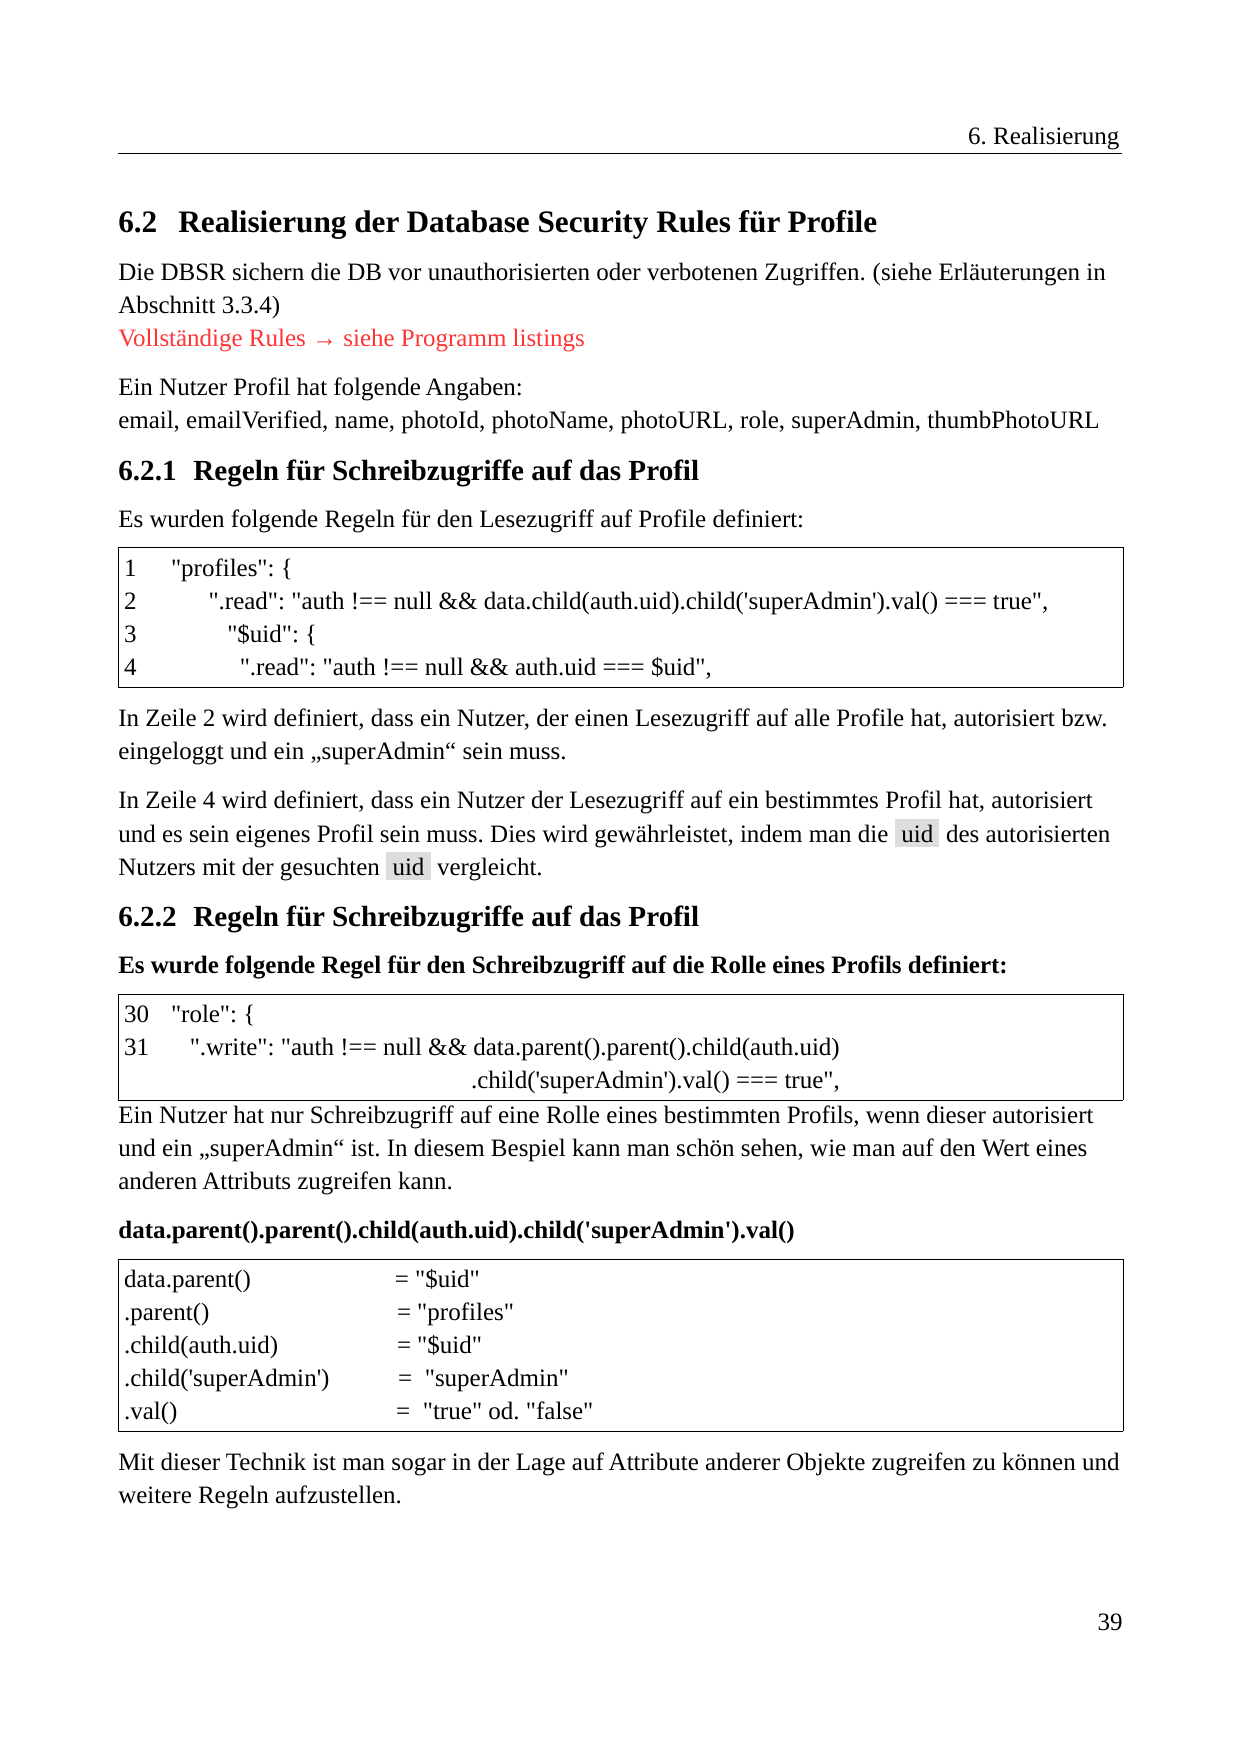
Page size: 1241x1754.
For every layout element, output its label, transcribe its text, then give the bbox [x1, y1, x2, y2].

table_header data.parent() = "$uid" .parent() = "profiles" .child(auth.uid) = "$uid" .child('superAdmin') = "superAdmin" .val() = "true" od. "false" [119, 1260, 1123, 1431]
table_header 30 31 [119, 995, 165, 1100]
text In Zeile 4 wird definiert, dass ein Nutzer der Lesezugriff auf ein bestimmtes Profil hat, autorisiert und es sein eigenes Profil sein muss. Dies wird gewährleistet, indem man die uid des autorisierten Nutzers mit der gesuchten uid vergleicht. [118, 786, 1122, 880]
text email, emailVerified, name, photoId, photoName, photoURL, role, superAdmin, thumbPhotoURL [118, 405, 1122, 434]
text In Zeile 2 wird definiert, dass ein Nutzer, der einen Lesezugriff auf alle Profile hat, autorisiert bzw. eingeloggt und ein „superAdmin“ sein muss. [118, 703, 1122, 765]
table_header 1 2 3 4 [119, 548, 165, 687]
subtitle Realisierung der Database Security Rules für Profile [118, 203, 1122, 239]
text Ein Nutzer Profil hat folgende Angaben: [118, 372, 1122, 401]
text Die DBSR sichern die DB vor unauthorisierten oder verbotenen Zugriffen. (siehe Erläuterungen in Abschnitt 3.3.4) [118, 257, 1122, 319]
text Vollständige Rules → siehe Programm listings [118, 323, 1122, 352]
text data.parent().parent().child(auth.uid).child('superAdmin').val() [118, 1215, 1122, 1244]
text Es wurden folgende Regeln für den Lesezugriff auf Profile definiert: [118, 504, 1122, 533]
table_header "role": { ".write": "auth !== null && data.parent().parent().child(auth.uid) .child('superAdmin').val() === true", [165, 995, 1123, 1100]
text Mit dieser Technik ist man sogar in der Lage auf Attribute anderer Objekte zugreifen zu können und weitere Regeln aufzustellen. [118, 1447, 1122, 1509]
subtitle Regeln für Schreibzugriffe auf das Profil [118, 899, 1122, 933]
text Es wurde folgende Regel für den Schreibzugriff auf die Rolle eines Profils definiert: [118, 950, 1122, 979]
table_header "profiles": { ".read": "auth !== null && data.child(auth.uid).child('superAdmin').val() === true", "$uid": { ".read": "auth !== null && auth.uid === $uid", [165, 548, 1123, 687]
text Ein Nutzer hat nur Schreibzugriff auf eine Rolle eines bestimmten Profils, wenn dieser autorisiert und ein „superAdmin“ ist. In diesem Bespiel kann man schön sehen, wie man auf den Wert eines anderen Attributs zugreifen kann. [118, 1101, 1122, 1195]
subtitle Regeln für Schreibzugriffe auf das Profil [118, 453, 1122, 487]
